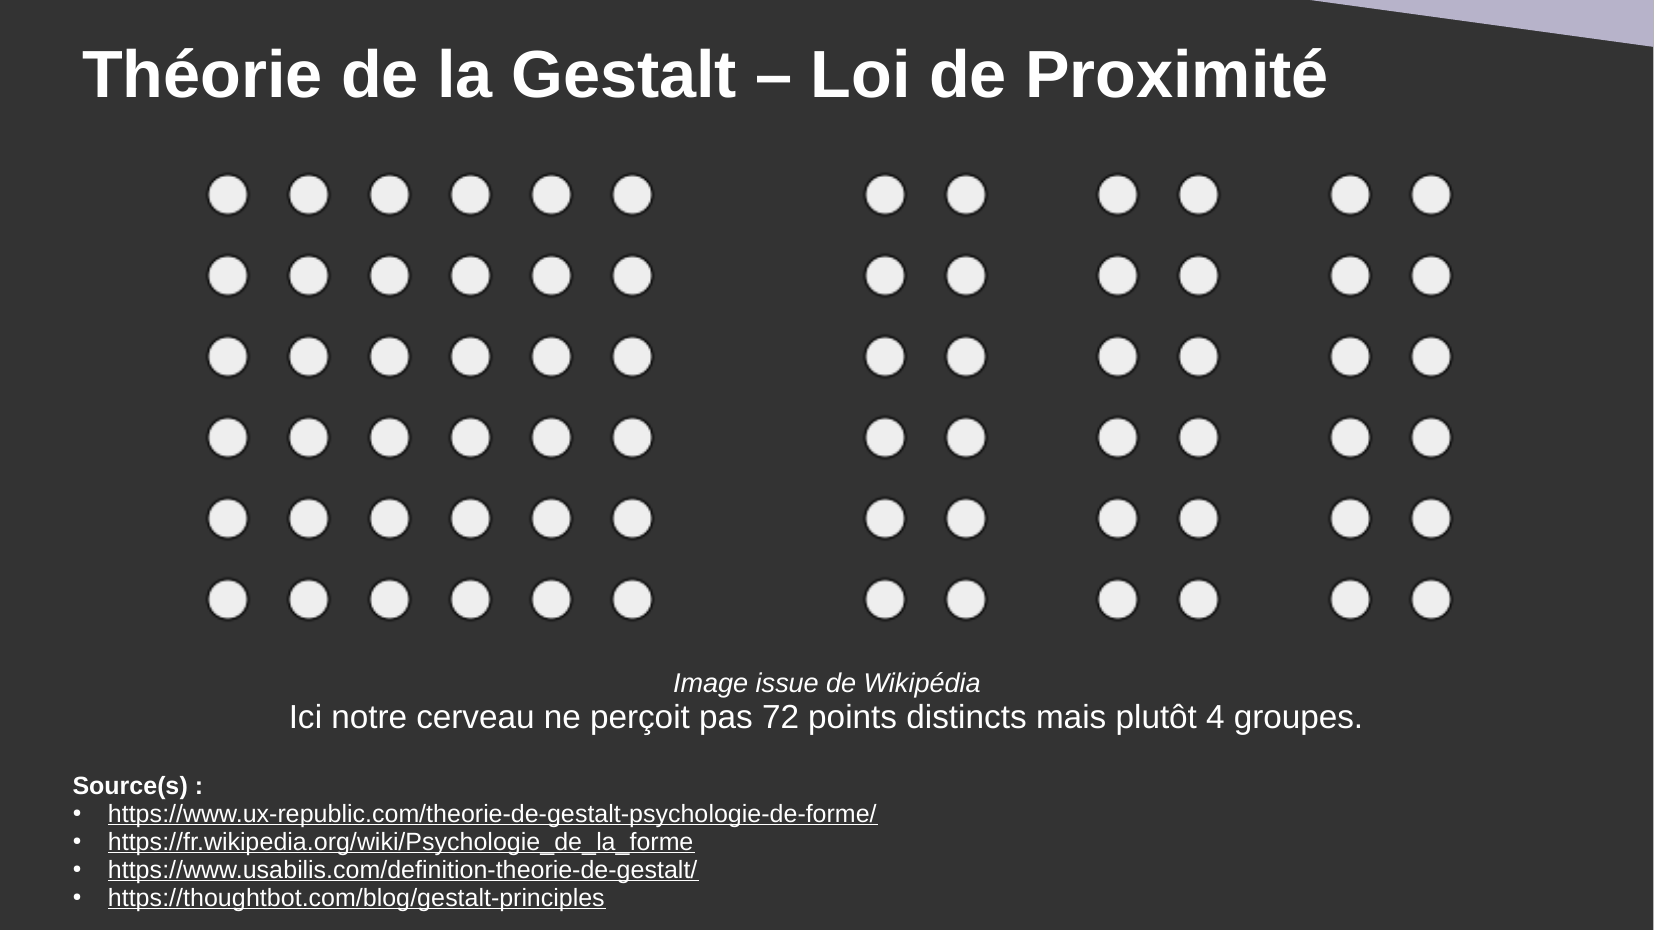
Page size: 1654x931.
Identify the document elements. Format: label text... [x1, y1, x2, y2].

text_box Source(s) : https://www.ux-republic.com/theorie-de-gestalt-psychologie-de-forme/ https://fr.wikipedia.org/wiki/Psychologie_de_la_forme https://www.usabilis.com/definition-theorie-de-gestalt/ https://thoughtbot.com/blog/gestalt-principles [57, 764, 1543, 919]
title Théorie de la Gestalt – Loi de Proximité [82, 37, 1571, 114]
text_box [1310, 0, 1654, 47]
picture [107, 94, 1547, 697]
text_box Image issue de Wikipédia Ici notre cerveau ne perçoit pas 72 points distincts mais plutôt 4 groupes. [270, 660, 1384, 764]
